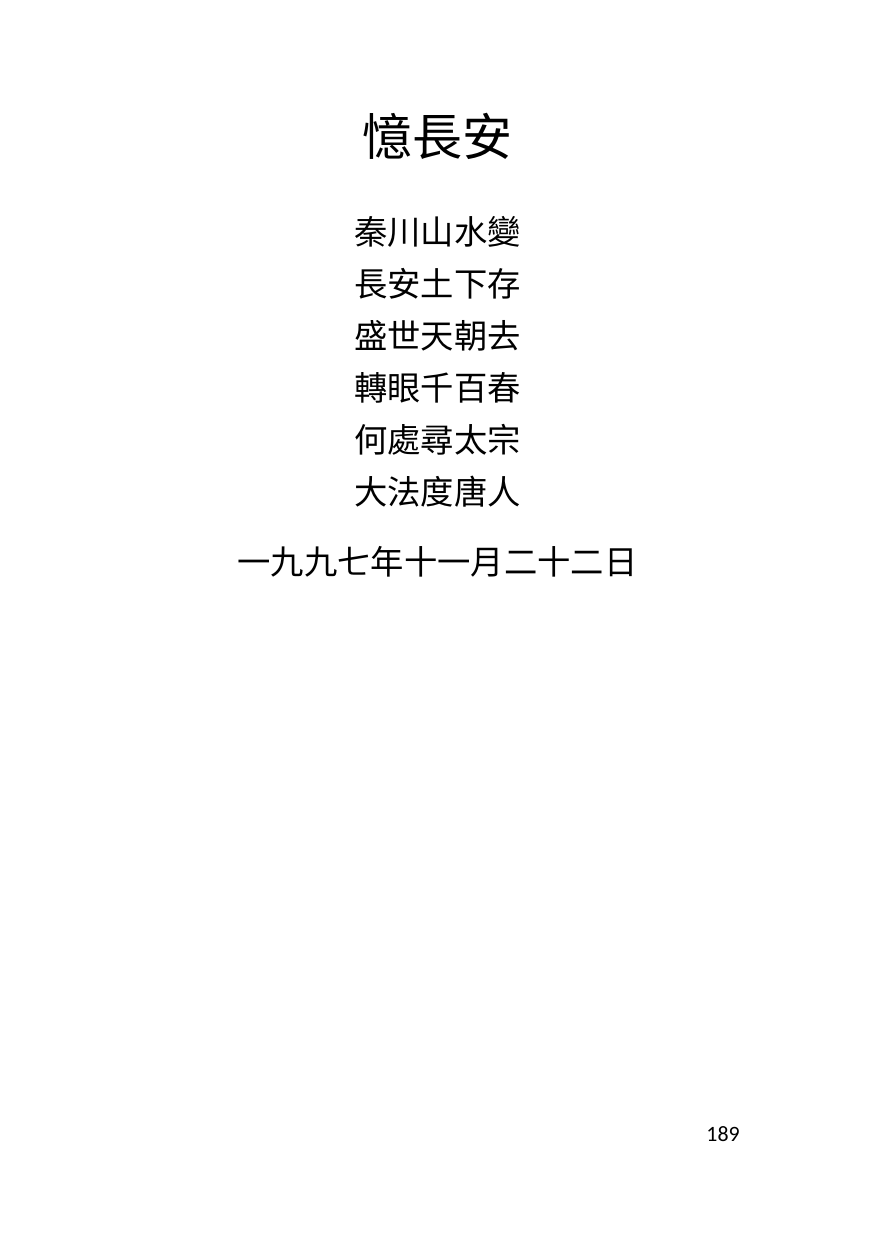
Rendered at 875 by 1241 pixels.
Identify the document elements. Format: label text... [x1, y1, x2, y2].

text 一九九七年十一月二十二日 [135, 536, 739, 584]
title 憶長安 [135, 97, 739, 170]
text 秦川山水變 長安土下存 盛世天朝去 轉眼千百春 何處尋太宗 大法度唐人 [135, 206, 739, 514]
